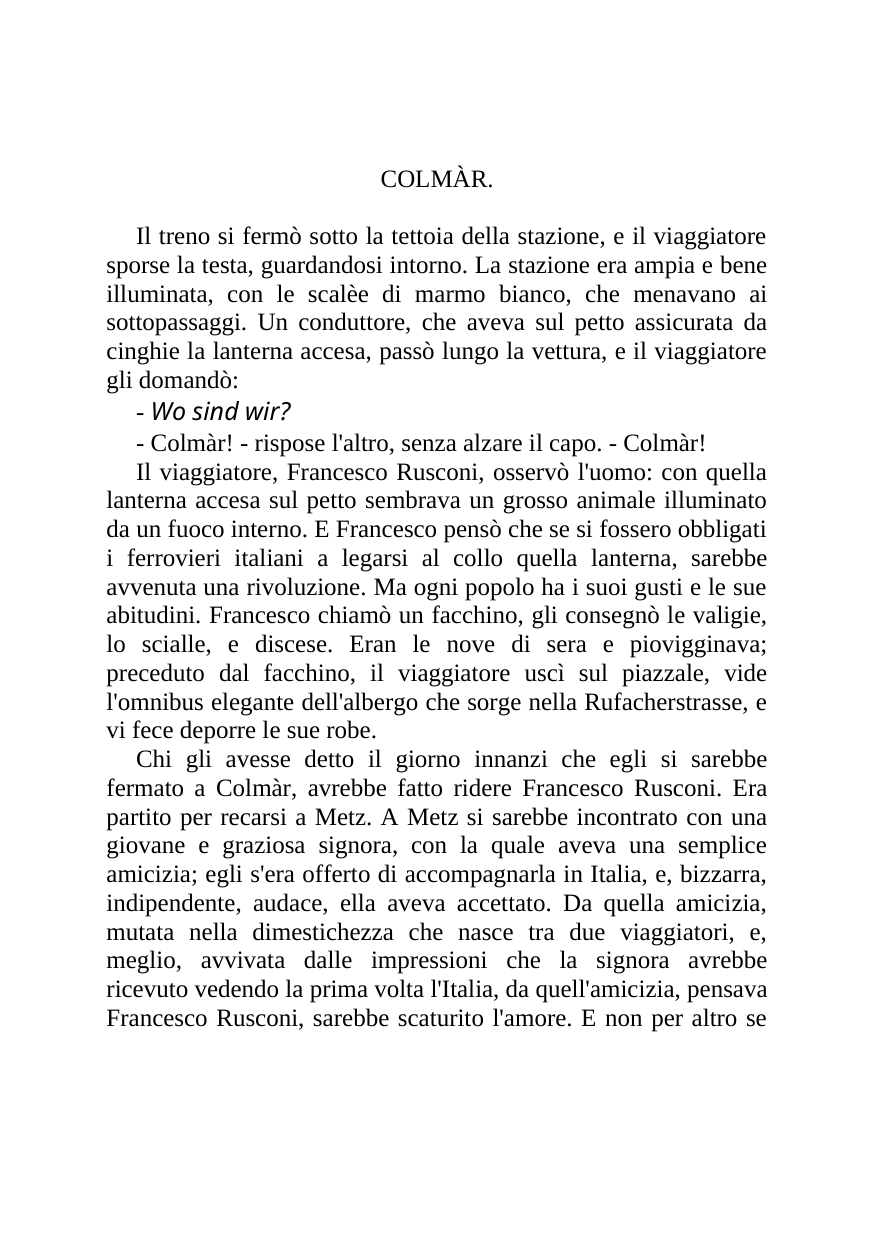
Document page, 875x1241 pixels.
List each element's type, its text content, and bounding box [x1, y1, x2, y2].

text COLMÀR. [106, 164, 768, 192]
text - Wo sind wir? [106, 394, 768, 428]
text - Colmàr! - rispose l'altro, senza alzare il capo. - Colmàr! [106, 428, 768, 457]
text Il viaggiatore, Francesco Rusconi, osservò l'uomo: con quella lanterna accesa sul petto sembrava un grosso animale illuminato da un fuoco interno. E Francesco pensò che se si fossero obbligati i ferrovieri italiani a legarsi al collo quella lanterna, sarebbe avvenuta una rivoluzione. Ma ogni popolo ha i suoi gusti e le sue abitudini. Francesco chiamò un facchino, gli consegnò le valigie, lo scialle, e discese. Eran le nove di sera e piovigginava; preceduto dal facchino, il viaggiatore uscì sul piazzale, vide l'omnibus elegante dell'albergo che sorge nella Rufacherstrasse, e vi fece deporre le sue robe. [106, 457, 768, 744]
text Chi gli avesse detto il giorno innanzi che egli si sarebbe fermato a Colmàr, avrebbe fatto ridere Francesco Rusconi. Era partito per recarsi a Metz. A Metz si sarebbe incontrato con una giovane e graziosa signora, con la quale aveva una semplice amicizia; egli s'era offerto di accompagnarla in Italia, e, bizzarra, indipendente, audace, ella aveva accettato. Da quella amicizia, mutata nella dimestichezza che nasce tra due viaggiatori, e, meglio, avvivata dalle impressioni che la signora avrebbe ricevuto vedendo la prima volta l'Italia, da quell'amicizia, pensava Francesco Rusconi, sarebbe scaturito l'amore. E non per altro se [106, 744, 768, 1032]
text Il treno si fermò sotto la tettoia della stazione, e il viaggiatore sporse la testa, guardandosi intorno. La stazione era ampia e bene illuminata, con le scalèe di marmo bianco, che menavano ai sottopassaggi. Un conduttore, che aveva sul petto assicurata da cinghie la lanterna accesa, passò lungo la vettura, e il viaggiatore gli domandò: [106, 221, 768, 394]
